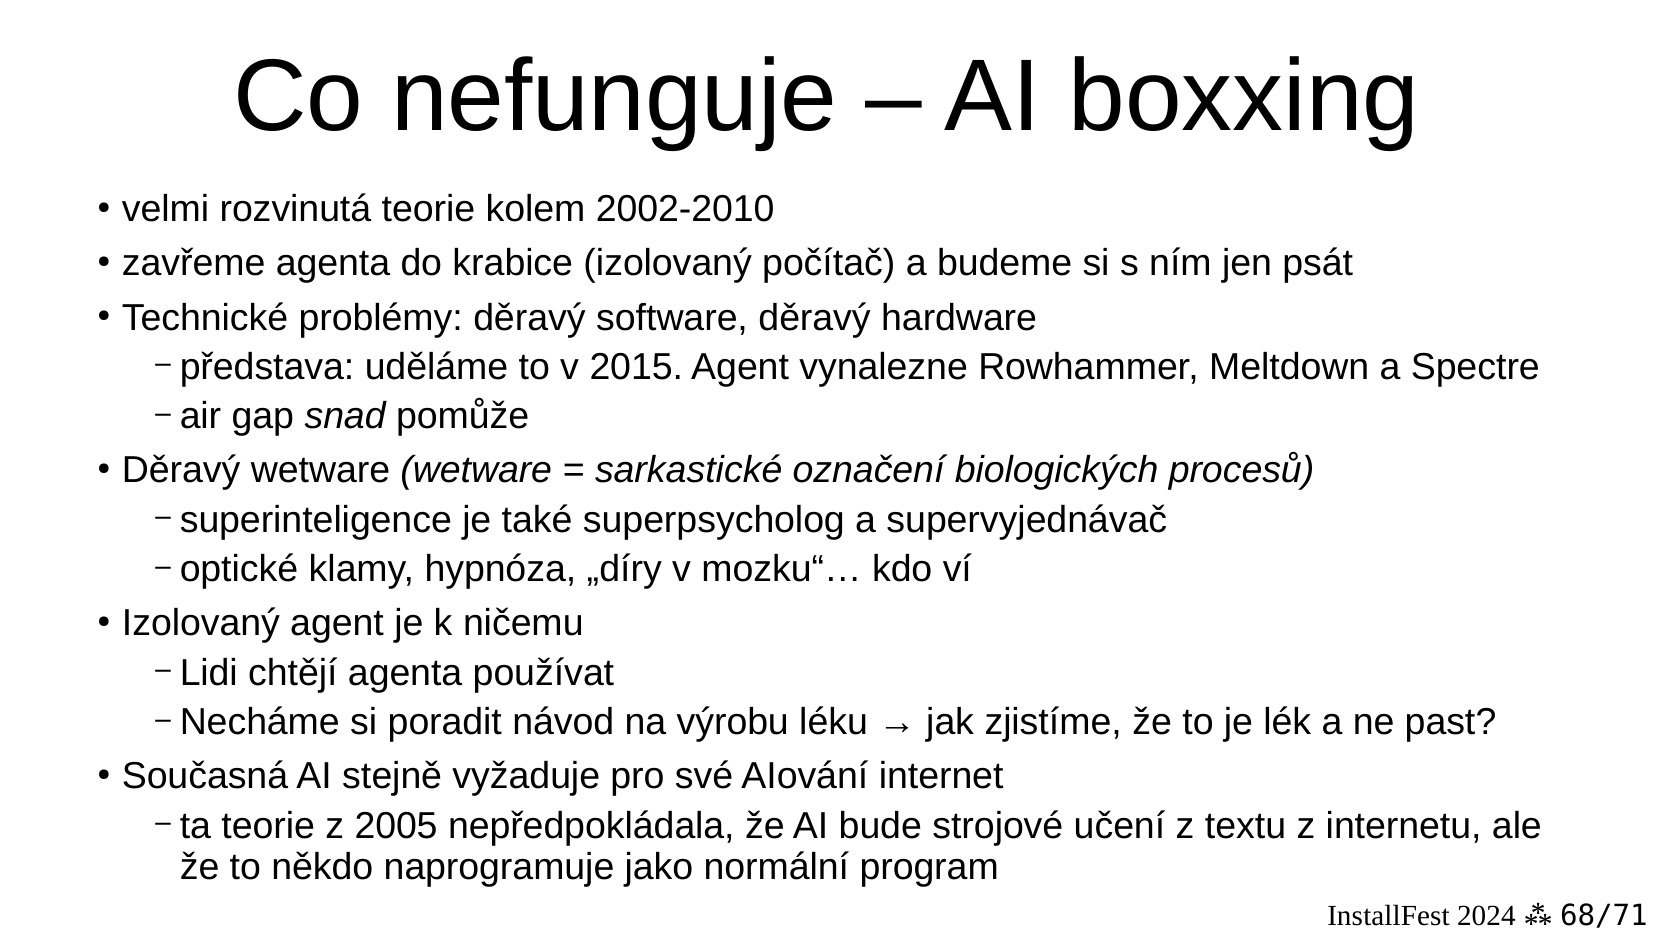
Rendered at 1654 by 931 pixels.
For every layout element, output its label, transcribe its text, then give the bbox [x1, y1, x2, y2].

title Co nefunguje – AI boxxing [82, 38, 1571, 153]
list velmi rozvinutá teorie kolem 2002-2010 zavřeme agenta do krabice (izolovaný počítač) a budeme si s ním jen psát Technické problémy: děravý software, děravý hardware představa: uděláme to v 2015. Agent vynalezne Rowhammer, Meltdown a Spectre air gap snad pomůže Děravý wetware (wetware = sarkastické označení biologických procesů) superinteligence je také superpsycholog a supervyjednávač optické klamy, hypnóza, „díry v mozku“… kdo ví Izolovaný agent je k ničemu Lidi chtějí agenta používat Necháme si poradit návod na výrobu léku → jak zjistíme, že to je lék a ne past? Současná AI stejně vyžaduje pro své AIování internet ta teorie z 2005 nepředpokládala, že AI bude strojové učení z textu z internetu, ale že to někdo naprogramuje jako normální program [82, 187, 1571, 901]
